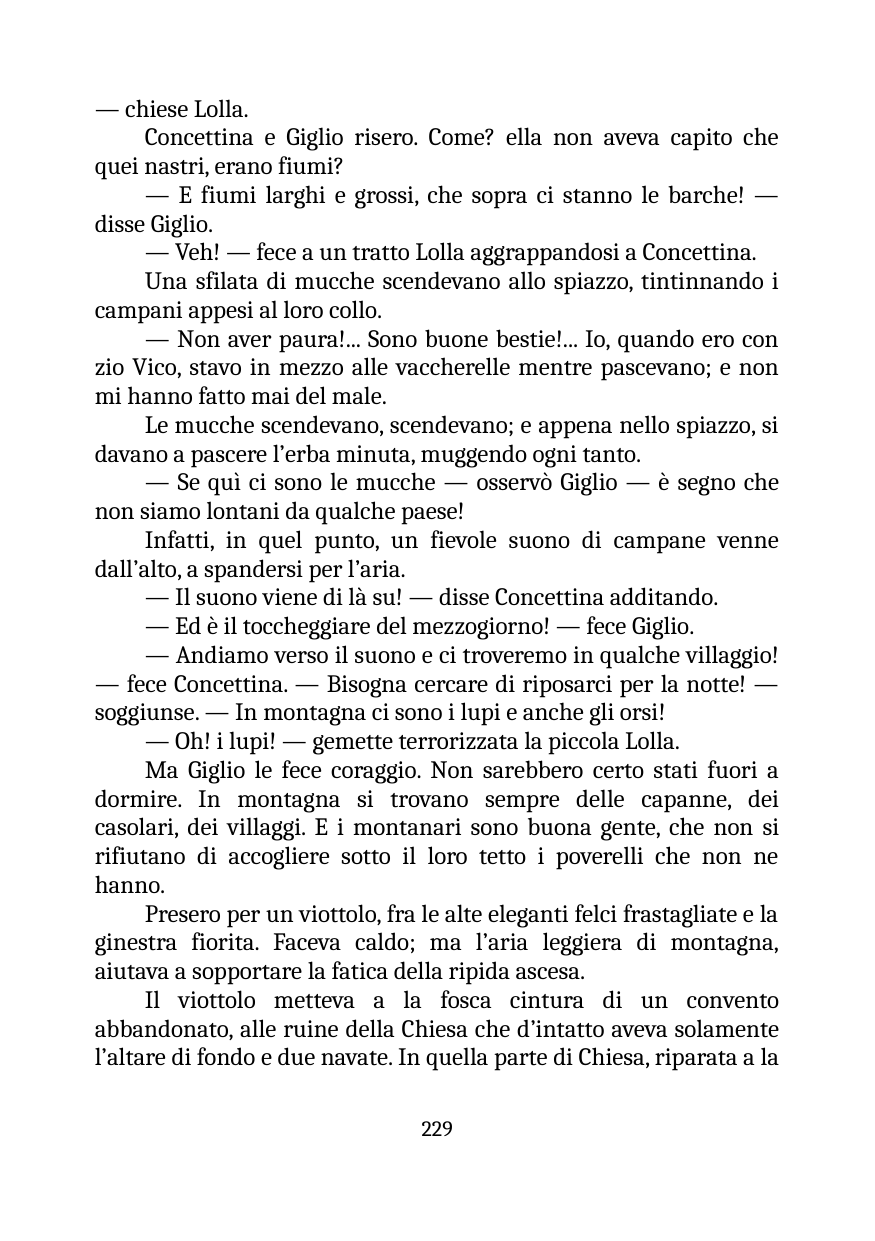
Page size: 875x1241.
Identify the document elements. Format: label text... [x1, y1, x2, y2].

text — E fiumi larghi e grossi, che sopra ci stanno le barche! — disse Giglio. [94, 181, 779, 238]
text — Veh! — fece a un tratto Lolla aggrappandosi a Concettina. [94, 238, 779, 267]
text — chiese Lolla. [94, 94, 779, 123]
text Le mucche scendevano, scendevano; e appena nello spiazzo, si davano a pascere l’erba minuta, muggendo ogni tanto. [94, 411, 779, 468]
text Ma Giglio le fece coraggio. Non sarebbero certo stati fuori a dormire. In montagna si trovano sempre delle capanne, dei casolari, dei villaggi. E i montanari sono buona gente, che non si rifiutano di accogliere sotto il loro tetto i poverelli che non ne hanno. [94, 756, 779, 899]
text — Il suono viene di là su! — disse Concettina additando. [94, 583, 779, 612]
text — Ed è il toccheggiare del mezzogiorno! — fece Giglio. [94, 612, 779, 641]
text Infatti, in quel punto, un fievole suono di campane venne dall’alto, a spandersi per l’aria. [94, 526, 779, 583]
text — Se quì ci sono le mucche — osservò Giglio — è segno che non siamo lontani da qualche paese! [94, 468, 779, 526]
text — Non aver paura!... Sono buone bestie!... Io, quando ero con zio Vico, stavo in mezzo alle vaccherelle mentre pascevano; e non mi hanno fatto mai del male. [94, 324, 779, 411]
text Una sfilata di mucche scendevano allo spiazzo, tintinnando i campani appesi al loro collo. [94, 267, 779, 324]
text — Oh! i lupi! — gemette terrorizzata la piccola Lolla. [94, 727, 779, 756]
text Concettina e Giglio risero. Come? ella non aveva capito che quei nastri, erano fiumi? [94, 123, 779, 181]
text Presero per un viottolo, fra le alte eleganti felci frastagliate e la ginestra fiorita. Faceva caldo; ma l’aria leggiera di montagna, aiutava a sopportare la fatica della ripida ascesa. [94, 899, 779, 986]
text — Andiamo verso il suono e ci troveremo in qualche villaggio! — fece Concettina. — Bisogna cercare di riposarci per la notte! — soggiunse. — In montagna ci sono i lupi e anche gli orsi! [94, 641, 779, 727]
text Il viottolo metteva a la fosca cintura di un convento abbandonato, alle ruine della Chiesa che d’intatto aveva solamente l’altare di fondo e due navate. In quella parte di Chiesa, riparata a la [94, 986, 779, 1072]
